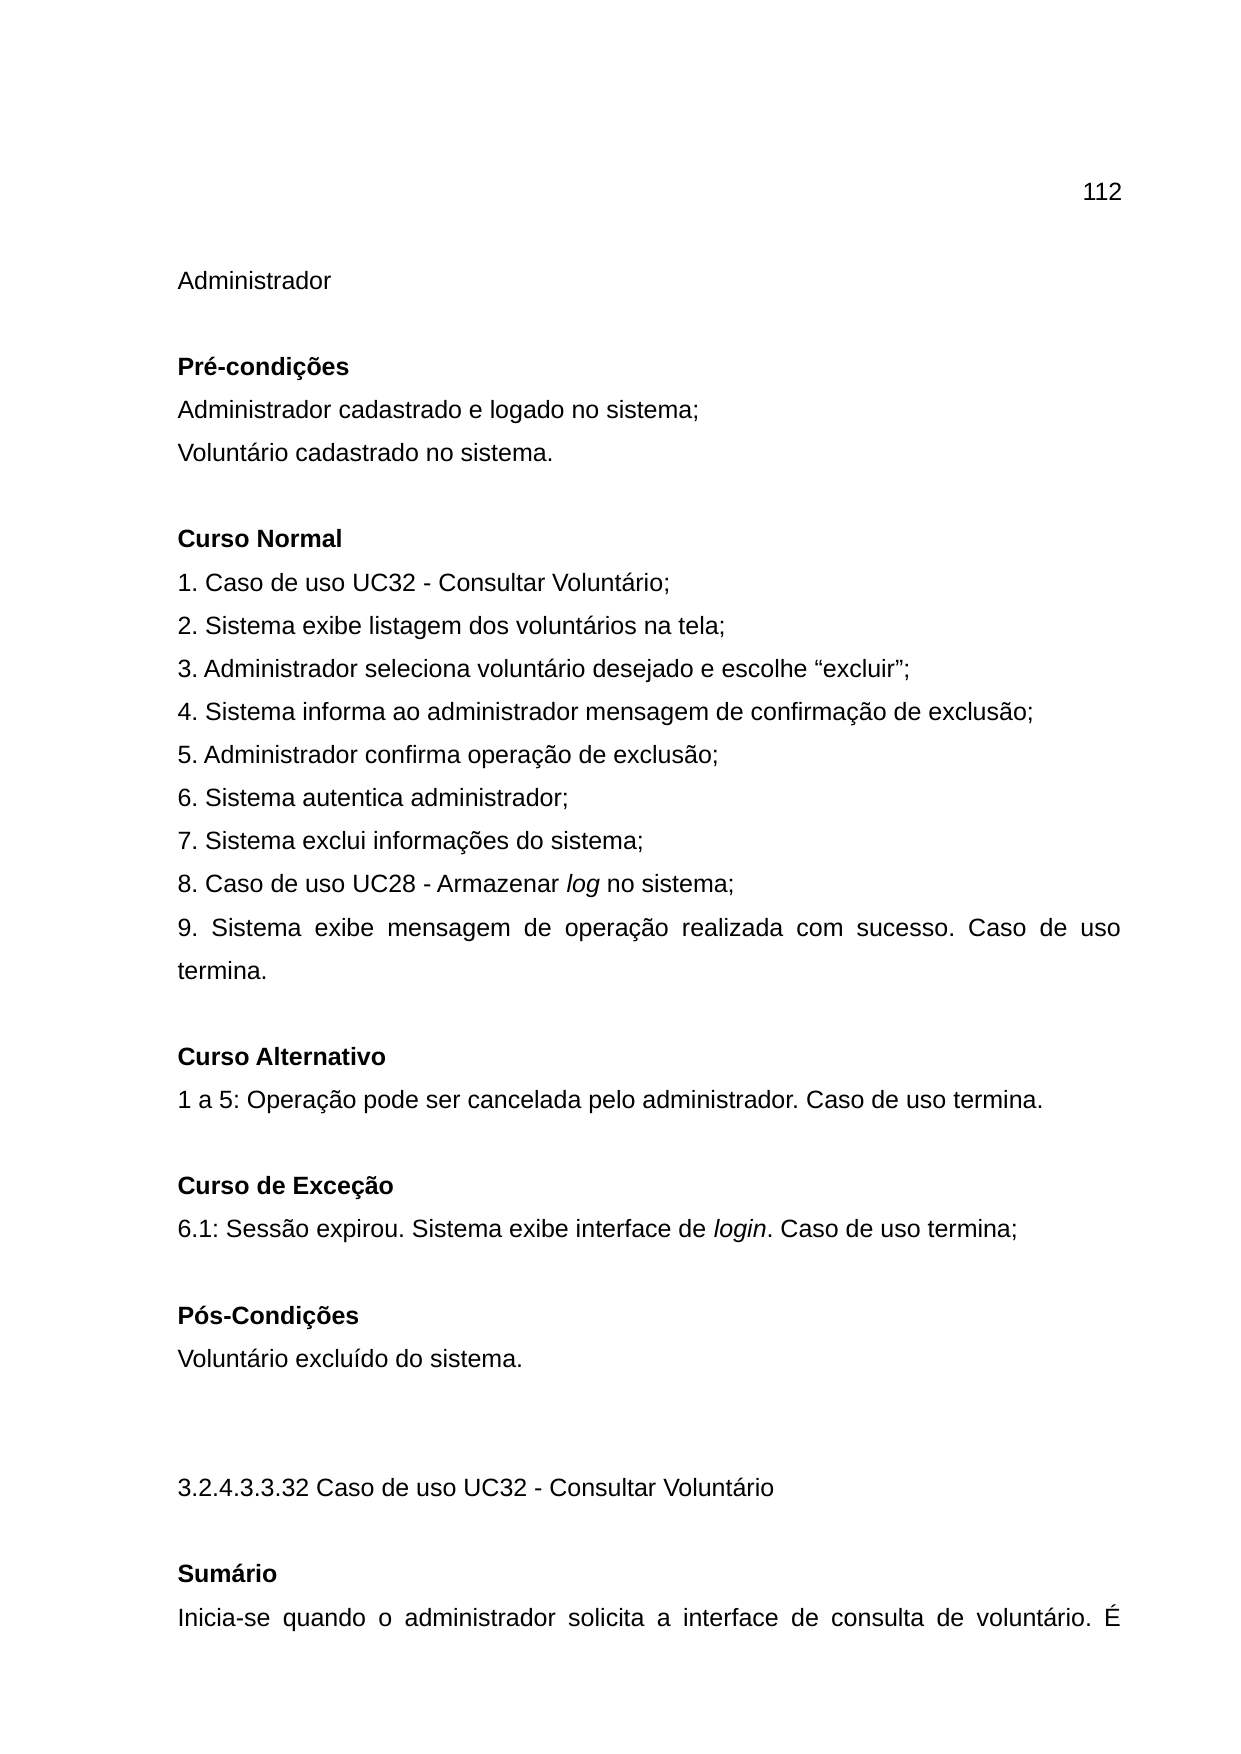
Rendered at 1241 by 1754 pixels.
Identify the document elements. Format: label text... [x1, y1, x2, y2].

text 8. Caso de uso UC28 - Armazenar log no sistema; [177, 869, 1122, 898]
text Pós-Condições [177, 1301, 1122, 1329]
text Administrador cadastrado e logado no sistema; [177, 395, 1122, 424]
text 5. Administrador confirma operação de exclusão; [177, 740, 1122, 769]
text Administrador [177, 266, 1122, 294]
text 1. Caso de uso UC32 - Consultar Voluntário; [177, 568, 1122, 596]
text Sumário [177, 1559, 1122, 1588]
text 2. Sistema exibe listagem dos voluntários na tela; [177, 611, 1122, 639]
text 3.2.4.3.3.32 Caso de uso UC32 - Consultar Voluntário [177, 1473, 1122, 1502]
text Curso Normal [177, 524, 1122, 553]
text 3. Administrador seleciona voluntário desejado e escolhe “excluir”; [177, 654, 1122, 683]
text 1 a 5: Operação pode ser cancelada pelo administrador. Caso de uso termina. [177, 1085, 1122, 1114]
text 6. Sistema autentica administrador; [177, 783, 1122, 812]
text Curso Alternativo [177, 1042, 1122, 1071]
text 4. Sistema informa ao administrador mensagem de confirmação de exclusão; [177, 697, 1122, 726]
text 6.1: Sessão expirou. Sistema exibe interface de login. Caso de uso termina; [177, 1214, 1122, 1243]
text 7. Sistema exclui informações do sistema; [177, 826, 1122, 855]
text Pré-condições [177, 352, 1122, 381]
text Inicia-se quando o administrador solicita a interface de consulta de voluntário. É [177, 1603, 1122, 1631]
text 9. Sistema exibe mensagem de operação realizada com sucesso. Caso de uso termina. [177, 913, 1122, 984]
text Voluntário excluído do sistema. [177, 1344, 1122, 1373]
text Curso de Exceção [177, 1171, 1122, 1200]
text Voluntário cadastrado no sistema. [177, 438, 1122, 467]
